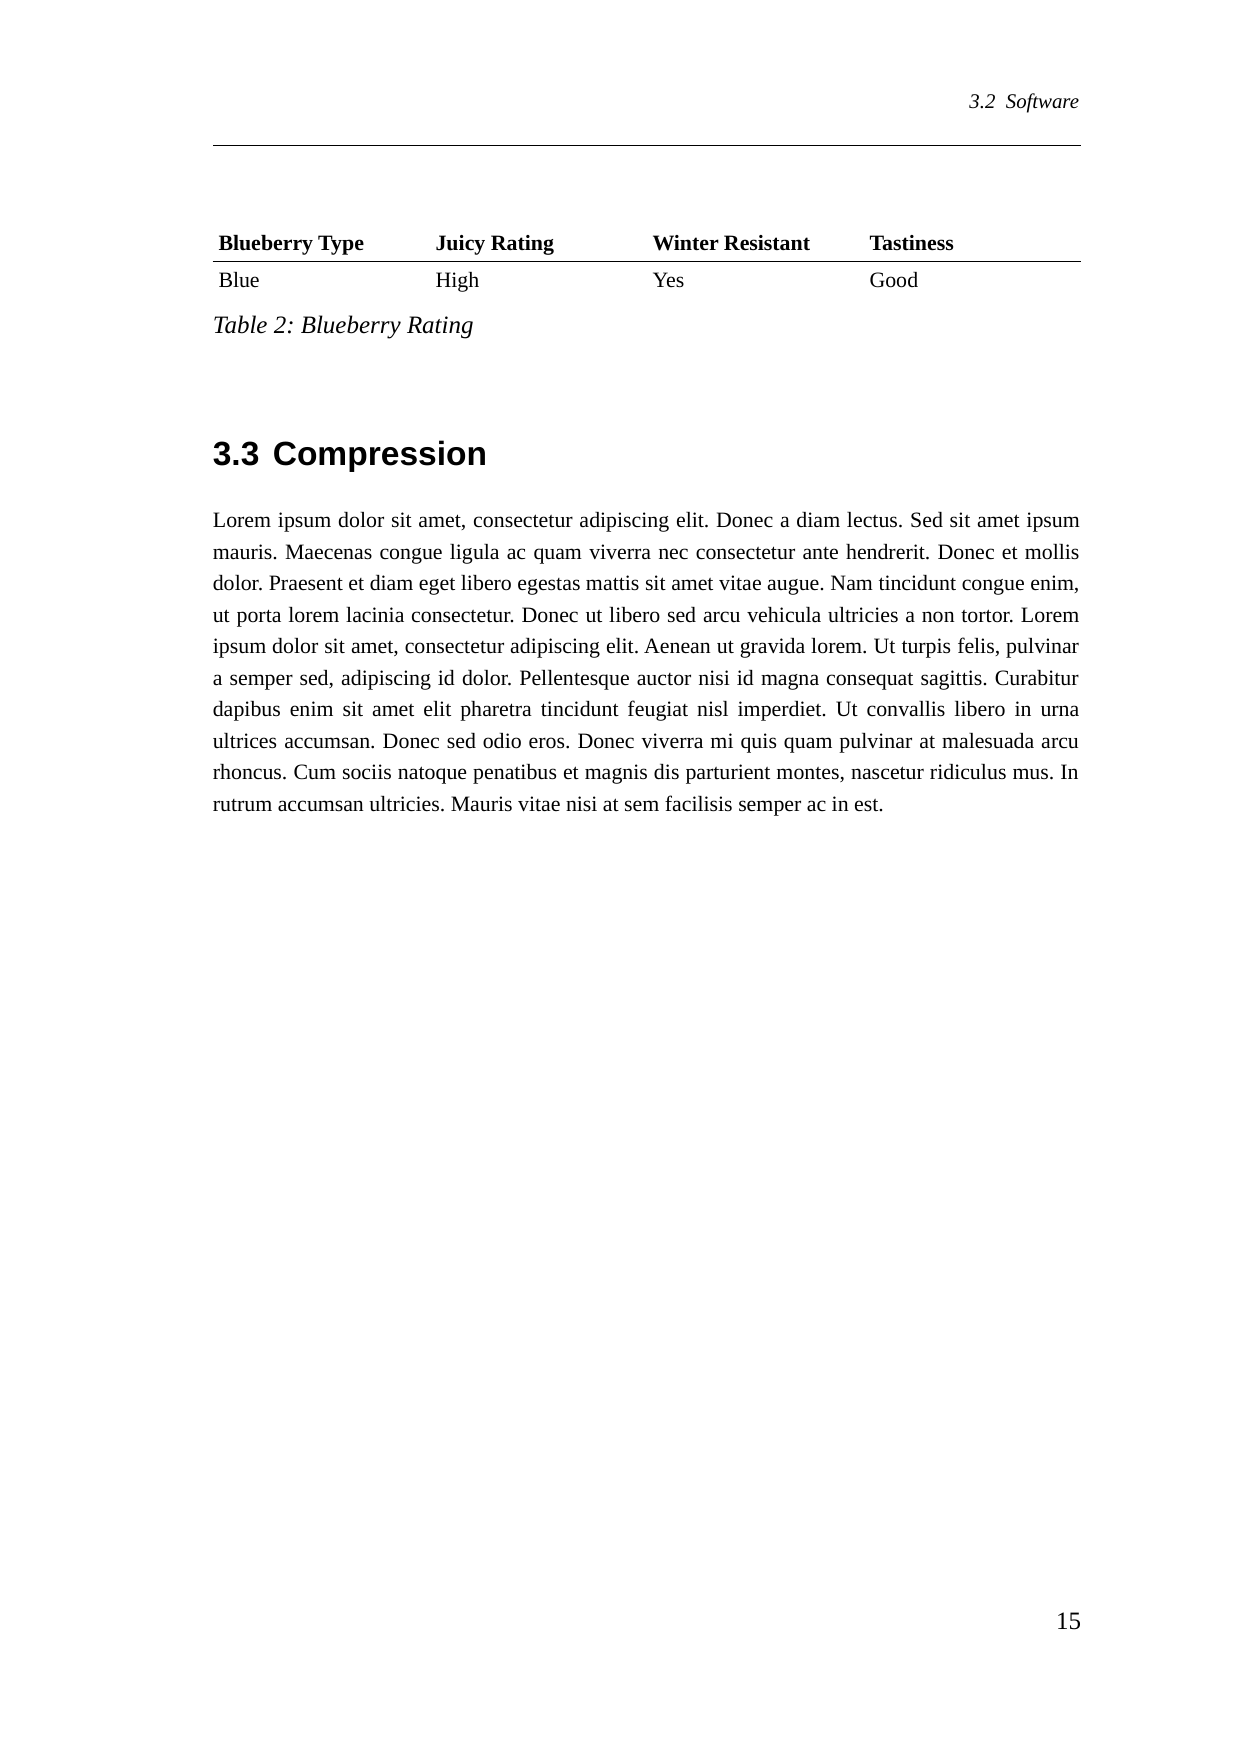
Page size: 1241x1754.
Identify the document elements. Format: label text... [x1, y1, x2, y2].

text Lorem ipsum dolor sit amet, consectetur adipiscing elit. Donec a diam lectus. Sed sit amet ipsum mauris. Maecenas congue ligula ac quam viverra nec consectetur ante hendrerit. Donec et mollis dolor. Praesent et diam eget libero egestas mattis sit amet vitae augue. Nam tincidunt congue enim, ut porta lorem lacinia consectetur. Donec ut libero sed arcu vehicula ultricies a non tortor. Lorem ipsum dolor sit amet, consectetur adipiscing elit. Aenean ut gravida lorem. Ut turpis felis, pulvinar a semper sed, adipiscing id dolor. Pellentesque auctor nisi id magna consequat sagittis. Curabitur dapibus enim sit amet elit pharetra tincidunt feugiat nisl imperdiet. Ut convallis libero in urna ultrices accumsan. Donec sed odio eros. Donec viverra mi quis quam pulvinar at malesuada arcu rhoncus. Cum sociis natoque penatibus et magnis dis parturient montes, nascetur ridiculus mus. In rutrum accumsan ultricies. Mauris vitae nisi at sem facilisis semper ac in est. [213, 507, 1081, 816]
table_header Tastiness [864, 224, 1081, 261]
table_cell Yes [647, 262, 864, 298]
table_cell High [430, 262, 647, 298]
table_header Blueberry Type [213, 224, 429, 261]
table_header Juicy Rating [430, 224, 647, 261]
text Table 2: Blueberry Rating [213, 310, 1081, 339]
table_cell Good [864, 262, 1081, 298]
subtitle Compression [213, 433, 1081, 472]
table_cell Blue [213, 262, 429, 298]
table_header Winter Resistant [647, 224, 864, 261]
